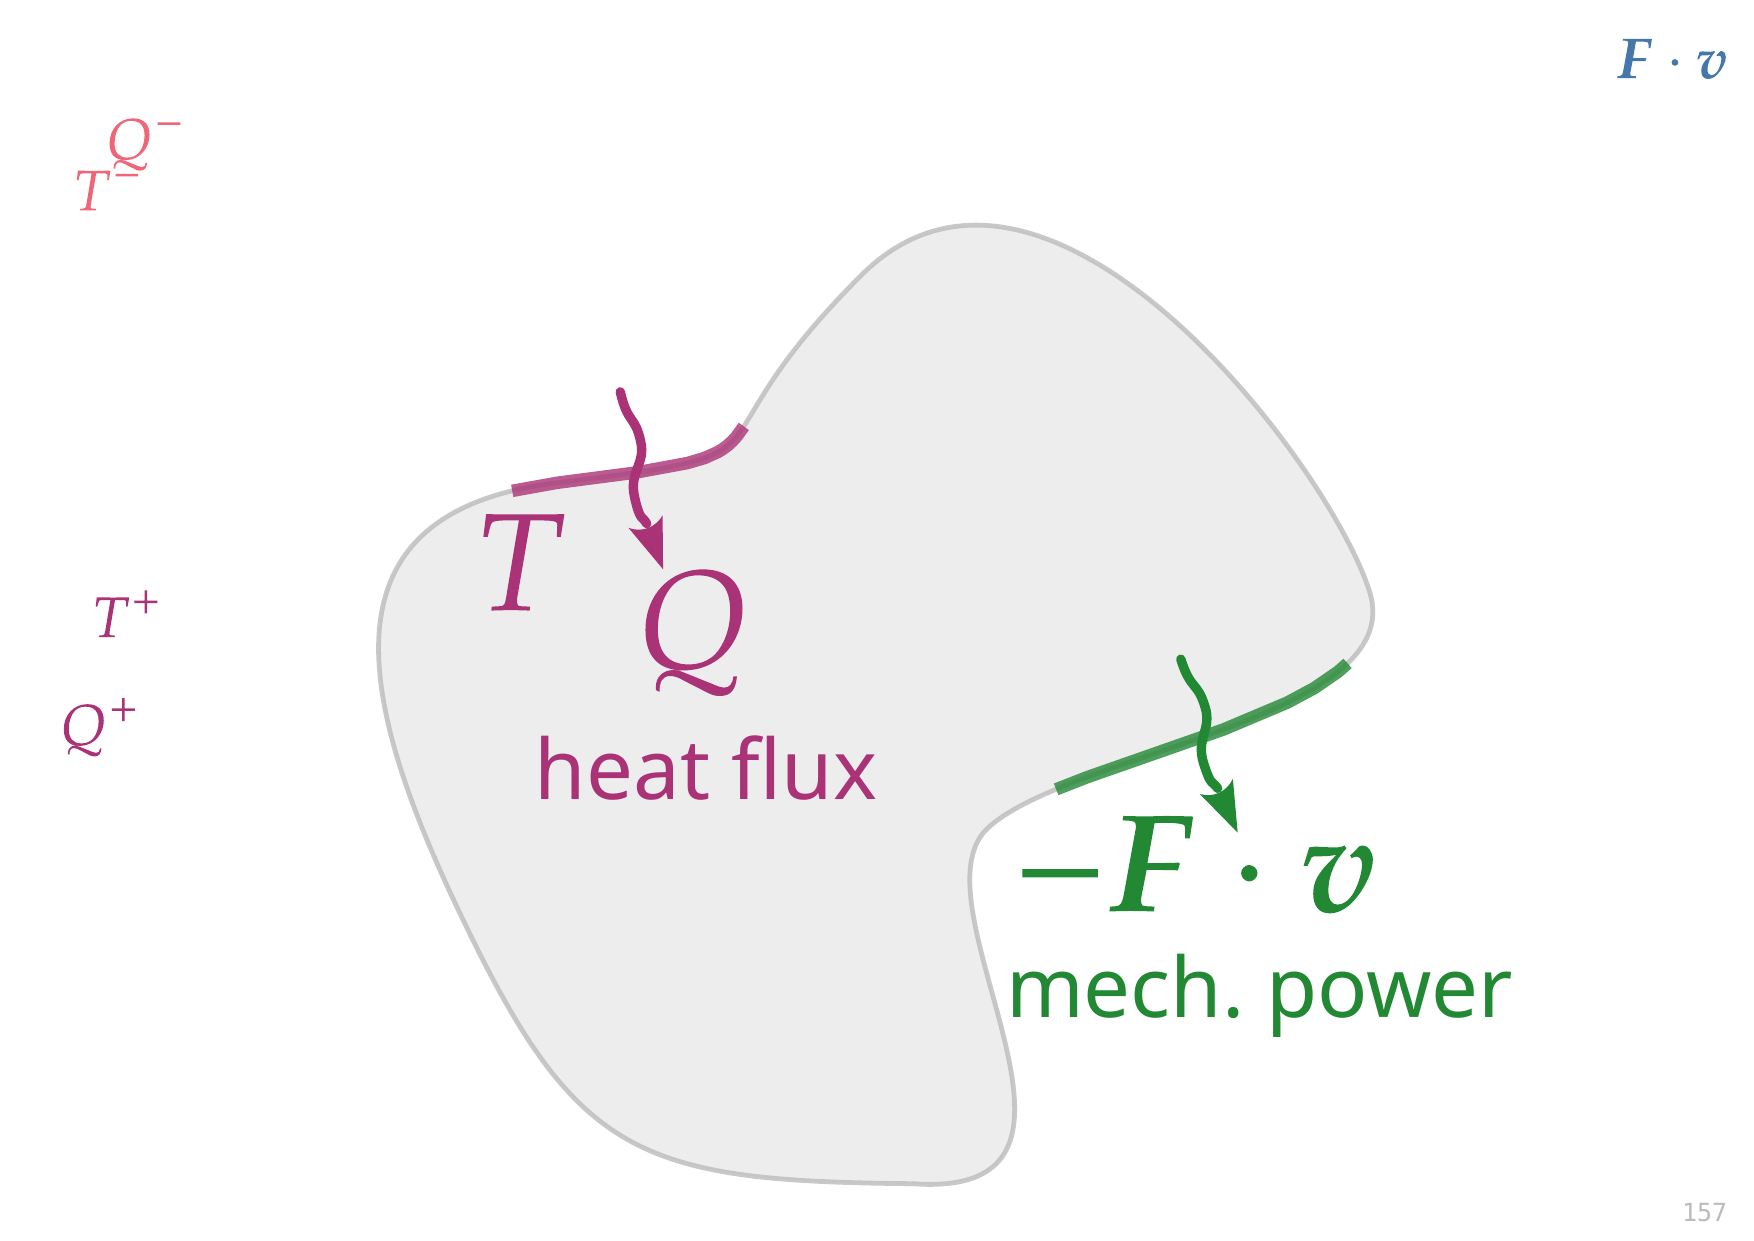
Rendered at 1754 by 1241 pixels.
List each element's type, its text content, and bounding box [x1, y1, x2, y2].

text_box [1303, 845, 1373, 914]
text_box [1241, 865, 1258, 882]
text_box heat flux [520, 702, 872, 801]
text_box [95, 597, 130, 638]
text_box [115, 173, 139, 177]
text_box [76, 170, 111, 211]
text_box [1109, 815, 1194, 912]
text_box mech. power [991, 920, 1500, 1019]
text_box [134, 590, 158, 614]
text_box [1617, 38, 1652, 79]
text_box [1697, 50, 1726, 79]
text_box [63, 704, 104, 757]
text_box [1022, 869, 1098, 878]
text_box [378, 225, 1373, 1185]
text_box [109, 118, 150, 171]
text_box [111, 698, 135, 722]
text_box [1671, 59, 1679, 66]
